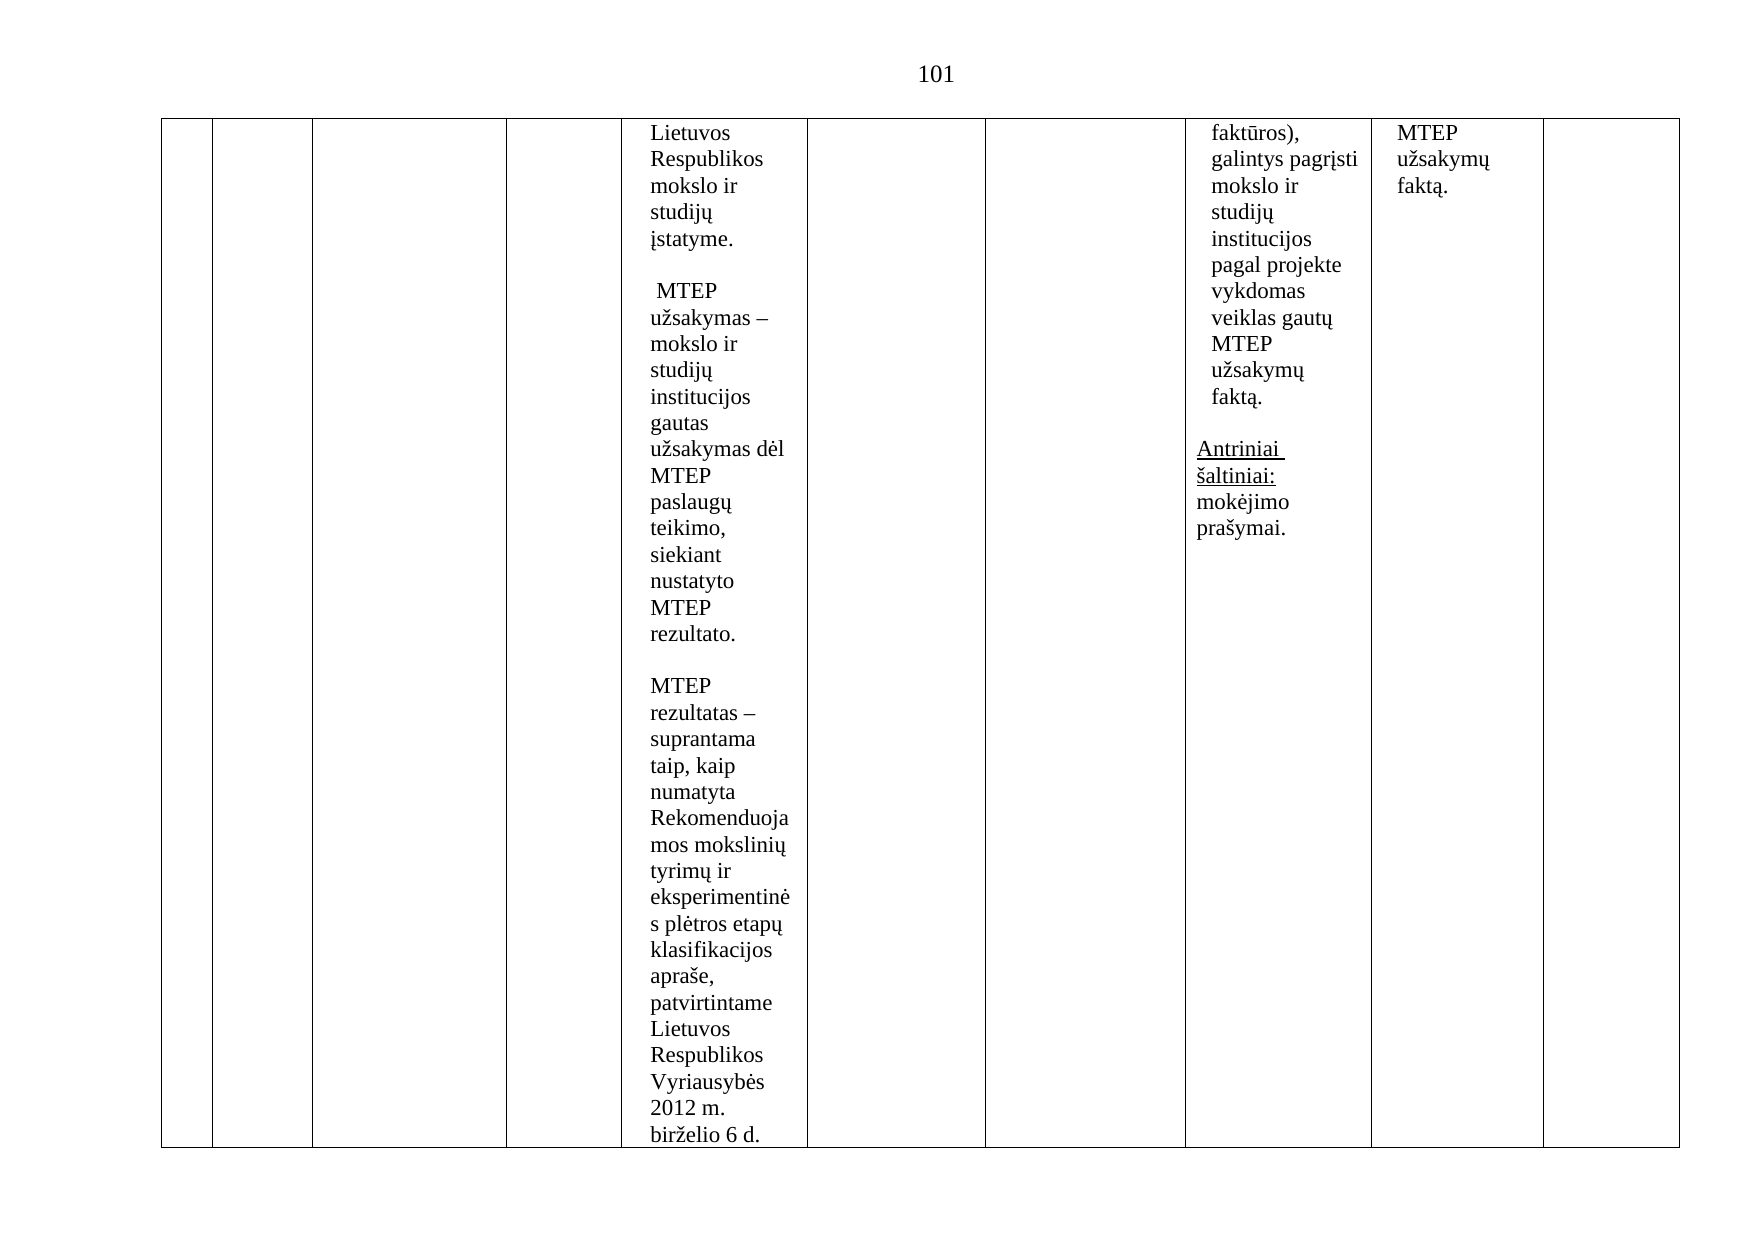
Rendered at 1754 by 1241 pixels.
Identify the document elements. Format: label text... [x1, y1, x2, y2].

table_cell [507, 119, 621, 1147]
table_cell [808, 119, 985, 1147]
table_cell MTEP užsakymų faktą. [1372, 119, 1543, 1147]
table_cell [1544, 119, 1679, 1147]
table_cell [313, 119, 506, 1147]
table_cell faktūros), galintys pagrįsti mokslo ir studijų institucijos pagal projekte vykdomas veiklas gautų MTEP užsakymų faktą. Antriniai šaltiniai: mokėjimo prašymai. [1186, 119, 1371, 1147]
table_cell Lietuvos Respublikos mokslo ir studijų įstatyme. MTEP užsakymas – mokslo ir studijų institucijos gautas užsakymas dėl MTEP paslaugų teikimo, siekiant nustatyto MTEP rezultato. MTEP rezultatas – suprantama taip, kaip numatyta Rekomenduojamos mokslinių tyrimų ir eksperimentinės plėtros etapų klasifikacijos apraše, patvirtintame Lietuvos Respublikos Vyriausybės 2012 m. birželio 6 d. [622, 119, 807, 1147]
table_cell [986, 119, 1185, 1147]
table_cell [213, 119, 312, 1147]
table_cell [162, 119, 212, 1147]
